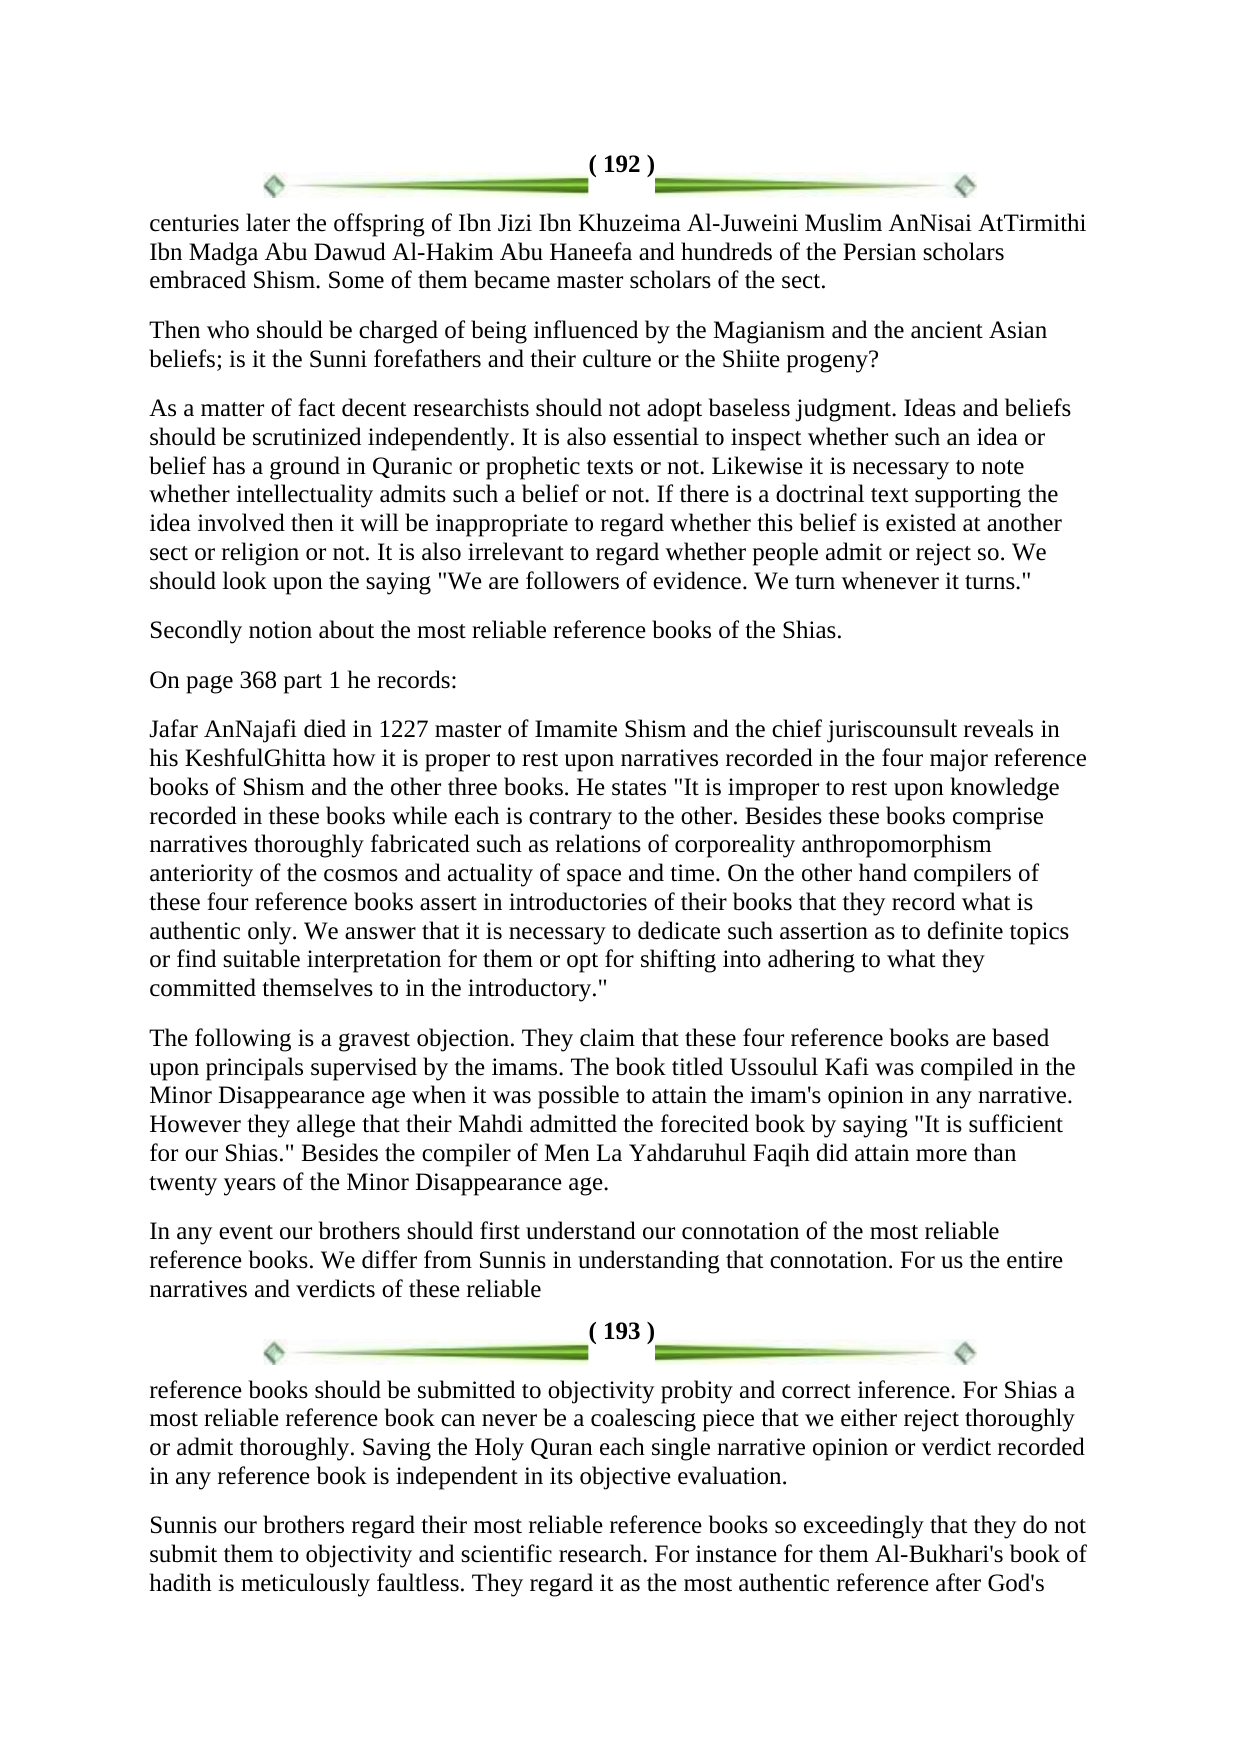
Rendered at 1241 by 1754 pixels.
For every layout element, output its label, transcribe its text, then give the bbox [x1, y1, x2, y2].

table_header ( 193 ) reference books should be submitted to objectivity probity and correct inference. For Shias a most reliable reference book can never be a coalescing piece that we either reject thoroughly or admit thoroughly. Saving the Holy Quran each single narrative opinion or verdict recorded in any reference book is independent in its objective evaluation. Sunnis our brothers regard their most reliable reference books so exceedingly that they do not submit them to objectivity and scientific research. For instance for them Al-­Bukhari's book of hadith is meticulously faultless. They regard it as the most authentic reference after God's [148, 1315, 1093, 1598]
table_header ( 192 ) centuries later the offspring of Ibn Jizi Ibn Khuzeima Al-­Juweini Muslim An­Nisai At­Tirmithi Ibn Madga Abu Dawud Al-­Hakim Abu Haneefa and hundreds of the Persian scholars embraced Shism. Some of them became master scholars of the sect. Then who should be charged of being influenced by the Magianism and the ancient Asian beliefs; is it the Sunni forefathers and their culture or the Shiite progeny? As a matter of fact decent researchists should not adopt baseless judgment. Ideas and beliefs should be scrutinized independently. It is also essential to inspect whether such an idea or belief has a ground in Quranic or prophetic texts or not. Likewise it is necessary to note whether intellectuality admits such a belief or not. If there is a doctrinal text supporting the idea involved then it will be inappropriate to regard whether this belief is existed at another sect or religion or not. It is also irrelevant to regard whether people admit or reject so. We should look upon the saying "We are followers of evidence. We turn whenever it turns." Secondly notion about the most reliable reference books of the Shias. On page 368 part 1 he records: Jafar An­Najafi ­died in 1227­ master of Imamite Shism and the chief juriscounsult reveals in his Keshful­Ghitta how it is proper to rest upon narratives recorded in the four major reference books of Shism and the other three books. He states "It is improper to rest upon knowledge recorded in these books while each is contrary to the other. Besides these books comprise narratives thoroughly fabricated such as relations of corporeality anthropomorphism anteriority of the cosmos and actuality of space and time. On the other hand compilers of these four reference books assert in introductories of their books that they record what is authentic only. We answer that it is necessary to dedicate such assertion as to definite topics or find suitable interpretation for them or opt for shifting into adhering to what they committed themselves to in the introductory." The following is a gravest objection. They claim that these four reference books are based upon principals supervised by the imams. The book titled Ussoulul Kafi was compiled in the Minor Disappearance age when it was possible to attain the imam's opinion in any narrative. However they allege that their Mahdi admitted the forecited book by saying "It is sufficient for our Shias." Besides the compiler of Men La Yahdaruhul Faqih did attain more than twenty years of the Minor Disappearance age. In any event our brothers should first understand our connotation of the most reliable reference books. We differ from Sunnis in understanding that connotation. For us the entire narratives and verdicts of these reliable [148, 148, 1093, 1314]
